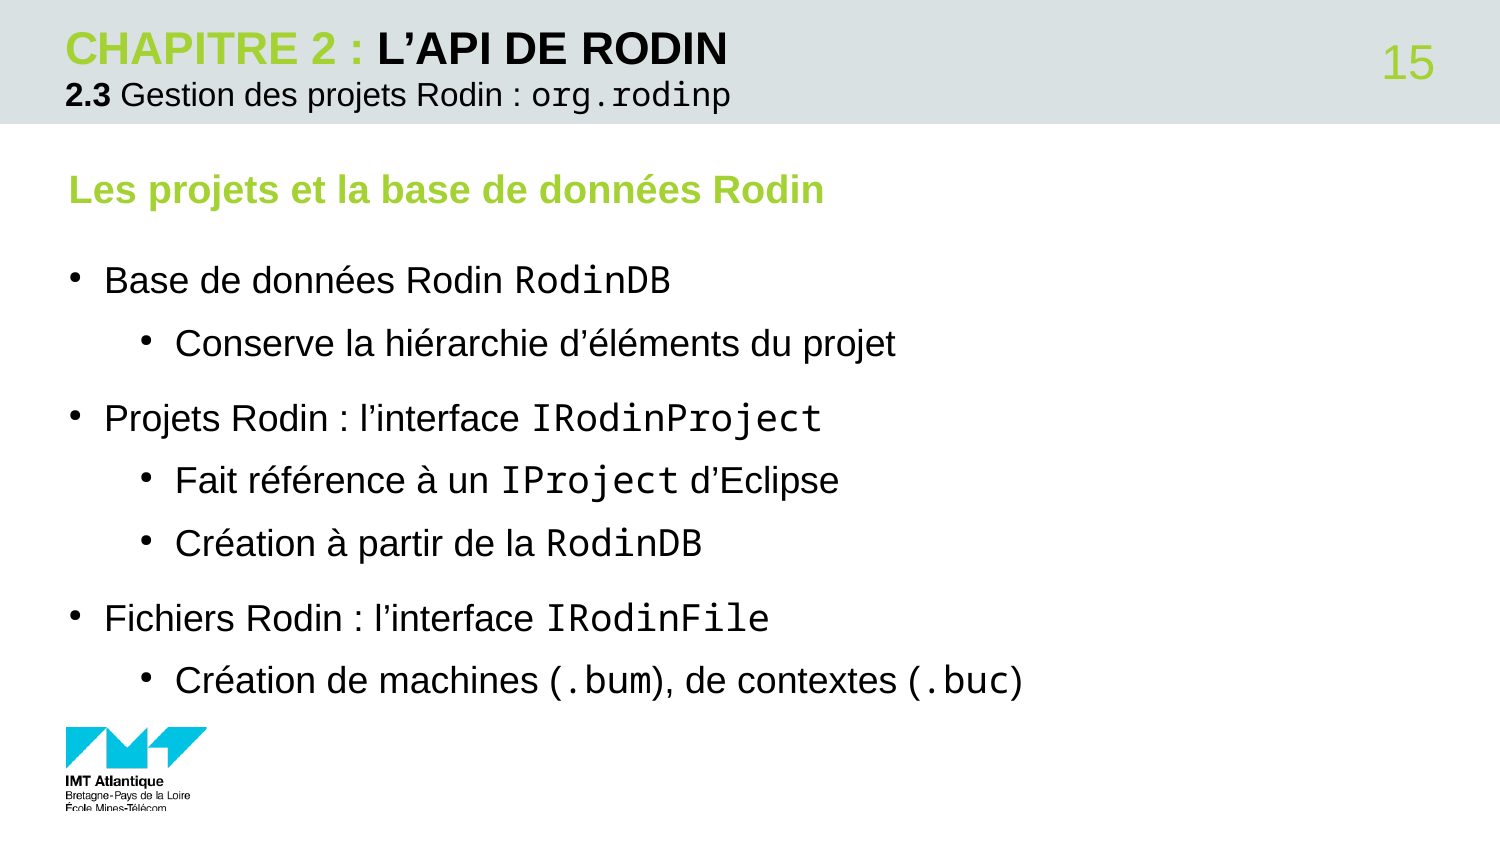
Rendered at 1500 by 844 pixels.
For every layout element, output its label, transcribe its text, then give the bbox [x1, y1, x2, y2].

slide_number [1251, 35, 1437, 85]
list Les projets et la base de données Rodin Base de données Rodin RodinDB Conserve la hiérarchie d’éléments du projet Projets Rodin : l’interface IRodinProject Fait référence à un IProject d’Eclipse Création à partir de la RodinDB Fichiers Rodin : l’interface IRodinFile Création de machines (.bum), de contextes (.buc) [68, 163, 1441, 706]
list 2.3 Gestion des projets Rodin : org.rodinp [64, 72, 1252, 118]
title CHAPITRE 2 : L’API de Rodin [64, 0, 1252, 72]
